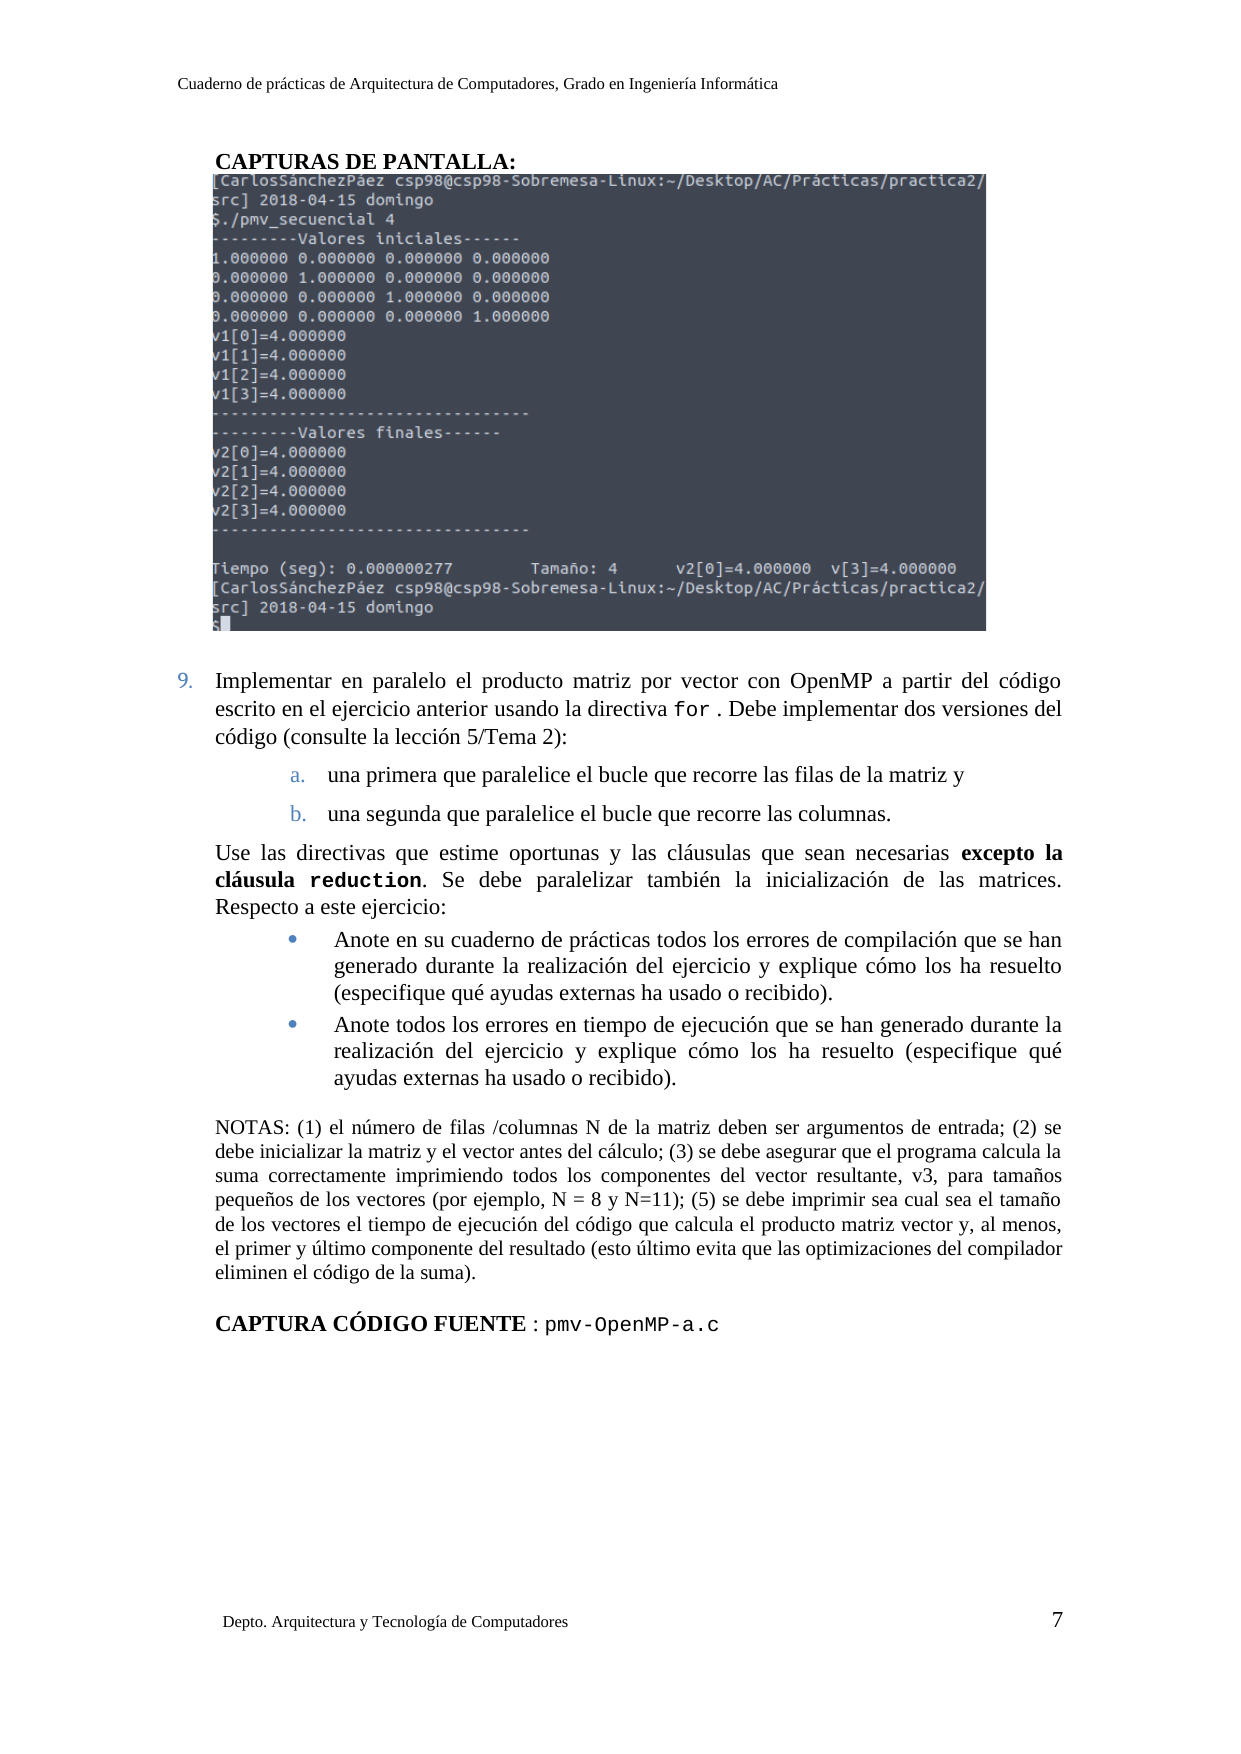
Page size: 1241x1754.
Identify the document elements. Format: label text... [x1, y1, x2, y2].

text CAPTURA CÓDIGO FUENTE : pmv-OpenMP-a.c [215, 1310, 1063, 1338]
list Anote en su cuaderno de prácticas todos los errores de compilación que se han generado durante la realización del ejercicio y explique cómo los ha resuelto (especifique qué ayudas externas ha usado o recibido). [288, 926, 1063, 1005]
list Anote todos los errores en tiempo de ejecución que se han generado durante la realización del ejercicio y explique cómo los ha resuelto (especifique qué ayudas externas ha usado o recibido). [288, 1011, 1063, 1090]
picture [212, 174, 987, 631]
list Implementar en paralelo el producto matriz por vector con OpenMP a partir del código escrito en el ejercicio anterior usando la directiva for . Debe implementar dos versiones del código (consulte la lección 5/Tema 2): [177, 667, 1063, 749]
list NOTAS: (1) el número de filas /columnas N de la matriz deben ser argumentos de entrada; (2) se debe inicializar la matriz y el vector antes del cálculo; (3) se debe asegurar que el programa calcula la suma correctamente imprimiendo todos los componentes del vector resultante, v3, para tamaños pequeños de los vectores (por ejemplo, N = 8 y N=11); (5) se debe imprimir sea cual sea el tamaño de los vectores el tiempo de ejecución del código que calcula el producto matriz vector y, al menos, el primer y último componente del resultado (esto último evita que las optimizaciones del compilador eliminen el código de la suma). [215, 1115, 1063, 1284]
text CAPTURAS DE PANTALLA: [215, 148, 1063, 174]
list Use las directivas que estime oportunas y las cláusulas que sean necesarias excepto la cláusula reduction. Se debe paralelizar también la inicialización de las matrices. Respecto a este ejercicio: [215, 839, 1063, 919]
list una segunda que paralelice el bucle que recorre las columnas. [290, 800, 1063, 827]
list una primera que paralelice el bucle que recorre las filas de la matriz y [290, 762, 1063, 788]
